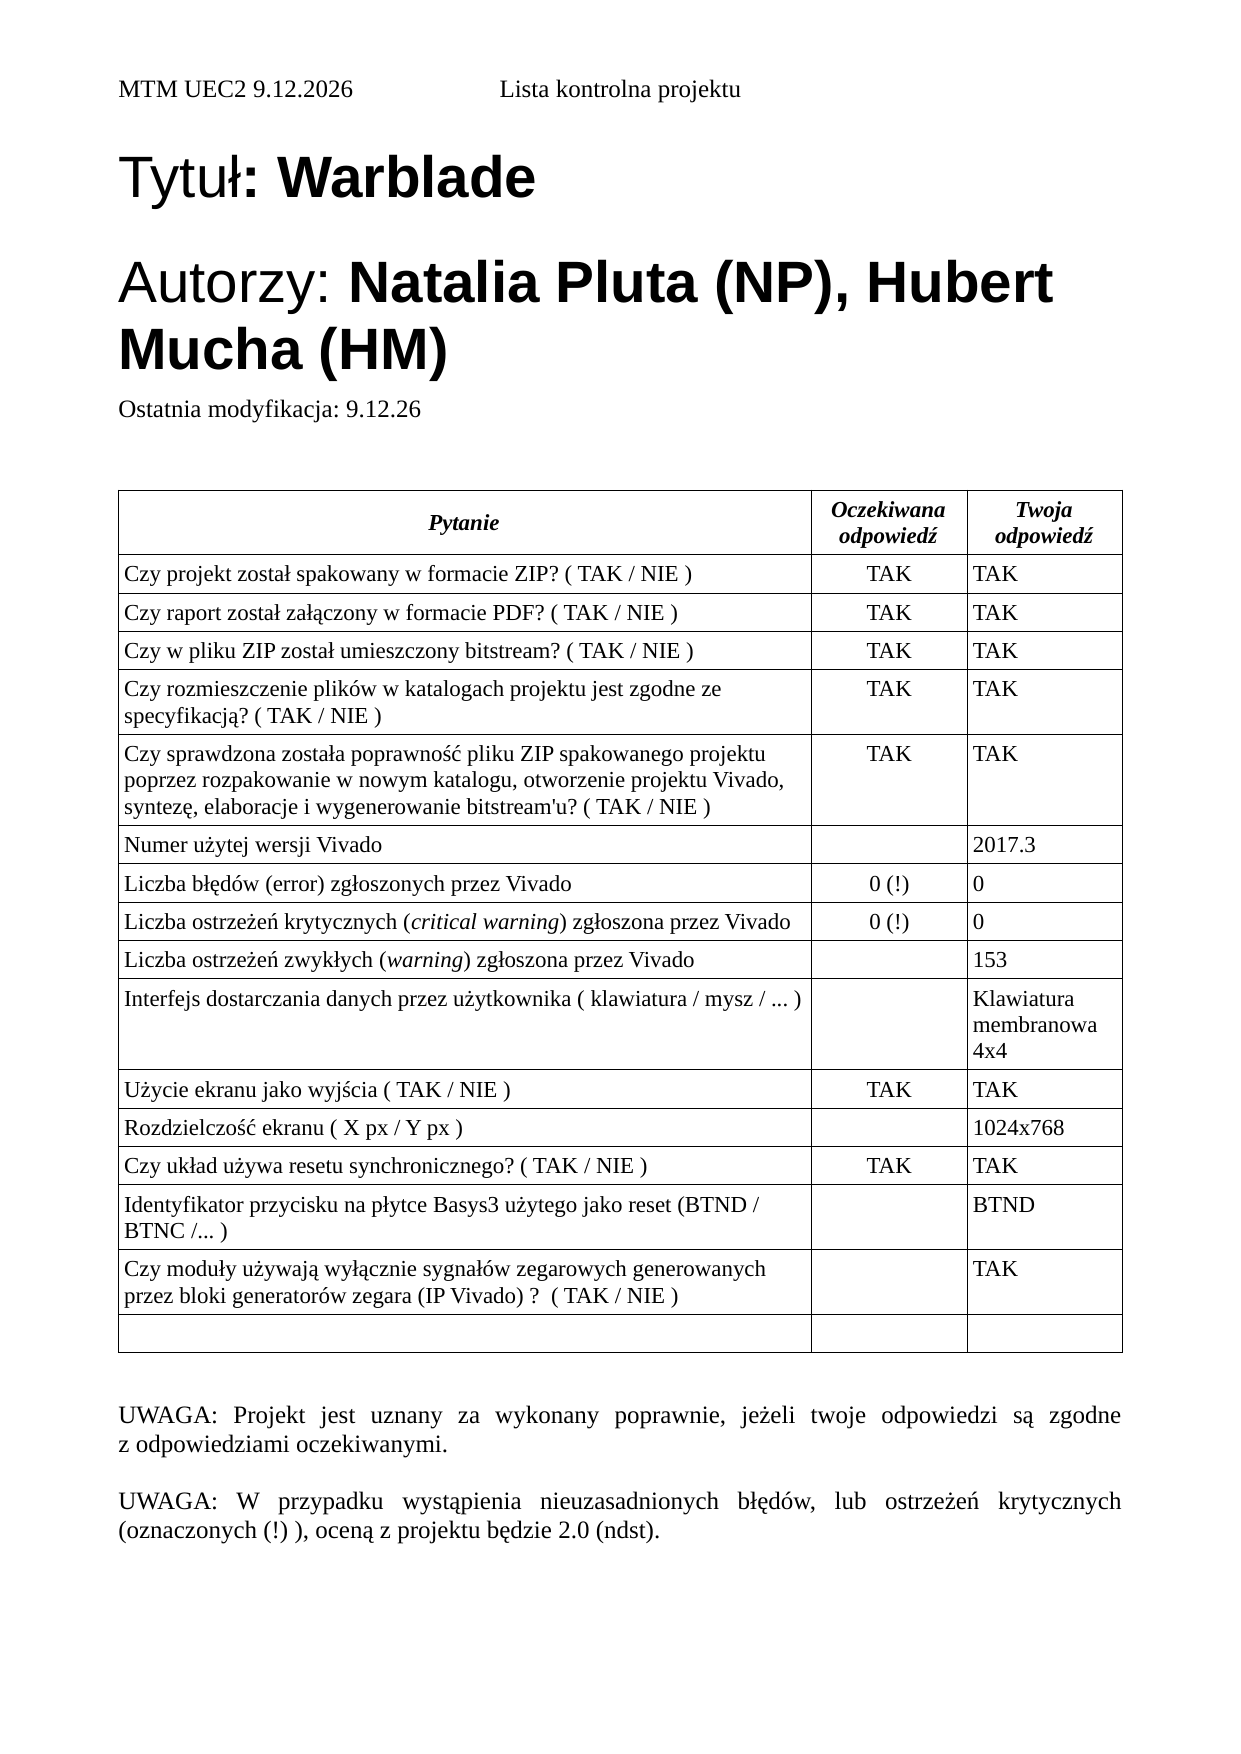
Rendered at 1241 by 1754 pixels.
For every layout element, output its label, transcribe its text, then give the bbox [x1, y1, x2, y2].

table_cell Czy rozmieszczenie plików w katalogach projektu jest zgodne ze specyfikacją? ( TAK / NIE ) [119, 670, 811, 734]
table_cell 1024x768 [968, 1109, 1122, 1146]
table_cell Czy raport został załączony w formacie PDF? ( TAK / NIE ) [119, 594, 811, 631]
text UWAGA: W przypadku wystąpienia nieuzasadnionych błędów, lub ostrzeżeń krytycznych (oznaczonych (!) ), oceną z projektu będzie 2.0 (ndst). [118, 1486, 1122, 1544]
table_cell TAK [968, 1147, 1122, 1184]
text UWAGA: Projekt jest uznany za wykonany poprawnie, jeżeli twoje odpowiedzi są zgodne z odpowiedziami oczekiwanymi. [118, 1400, 1122, 1458]
table_cell 0 [968, 903, 1122, 940]
table_cell Klawiatura membranowa 4x4 [968, 979, 1122, 1069]
table_cell [968, 1315, 1122, 1352]
table_cell TAK [968, 1070, 1122, 1108]
table_cell TAK [968, 555, 1122, 593]
table_cell TAK [812, 670, 967, 734]
table_cell [119, 1315, 811, 1352]
table_cell TAK [968, 670, 1122, 734]
table_cell TAK [968, 632, 1122, 669]
table_cell Czy moduły używają wyłącznie sygnałów zegarowych generowanych przez bloki generatorów zegara (IP Vivado) ? ( TAK / NIE ) [119, 1250, 811, 1314]
table_header Twoja odpowiedź [968, 491, 1122, 554]
table_cell TAK [812, 1147, 967, 1184]
table_cell 153 [968, 941, 1122, 978]
table_cell 0 (!) [812, 864, 967, 902]
table_cell Numer użytej wersji Vivado [119, 826, 811, 863]
table_cell [812, 1185, 967, 1249]
table_cell Użycie ekranu jako wyjścia ( TAK / NIE ) [119, 1070, 811, 1108]
table_cell TAK [968, 594, 1122, 631]
table_cell TAK [812, 735, 967, 825]
table_cell Identyfikator przycisku na płytce Basys3 użytego jako reset (BTND / BTNC /... ) [119, 1185, 811, 1249]
table_cell Liczba ostrzeżeń zwykłych (warning) zgłoszona przez Vivado [119, 941, 811, 978]
table_header Pytanie [119, 491, 811, 554]
table_cell Czy w pliku ZIP został umieszczony bitstream? ( TAK / NIE ) [119, 632, 811, 669]
table_cell [812, 979, 967, 1069]
table_cell BTND [968, 1185, 1122, 1249]
table_cell TAK [968, 735, 1122, 825]
table_cell Czy układ używa resetu synchronicznego? ( TAK / NIE ) [119, 1147, 811, 1184]
table_cell Interfejs dostarczania danych przez użytkownika ( klawiatura / mysz / ... ) [119, 979, 811, 1069]
table_cell Rozdzielczość ekranu ( X px / Y px ) [119, 1109, 811, 1146]
table_cell [812, 826, 967, 863]
text Autorzy: Natalia Pluta (NP), Hubert Mucha (HM) [118, 248, 1122, 382]
text Ostatnia modyfikacja: 15.09.21 [118, 394, 1122, 423]
table_cell Liczba błędów (error) zgłoszonych przez Vivado [119, 864, 811, 902]
table_cell [812, 1250, 967, 1314]
table_cell Liczba ostrzeżeń krytycznych (critical warning) zgłoszona przez Vivado [119, 903, 811, 940]
table_cell TAK [812, 632, 967, 669]
text Tytuł: Warblade [118, 143, 1122, 210]
table_cell [812, 1315, 967, 1352]
table_cell 2017.3 [968, 826, 1122, 863]
table_cell TAK [968, 1250, 1122, 1314]
table_cell [812, 1109, 967, 1146]
table_cell [812, 941, 967, 978]
table_cell TAK [812, 594, 967, 631]
table_cell 0 (!) [812, 903, 967, 940]
table_cell TAK [812, 1070, 967, 1108]
table_cell Czy sprawdzona została poprawność pliku ZIP spakowanego projektu poprzez rozpakowanie w nowym katalogu, otworzenie projektu Vivado, syntezę, elaboracje i wygenerowanie bitstream'u? ( TAK / NIE ) [119, 735, 811, 825]
table_cell Czy projekt został spakowany w formacie ZIP? ( TAK / NIE ) [119, 555, 811, 593]
table_header Oczekiwana odpowiedź [812, 491, 967, 554]
table_cell TAK [812, 555, 967, 593]
table_cell 0 [968, 864, 1122, 902]
